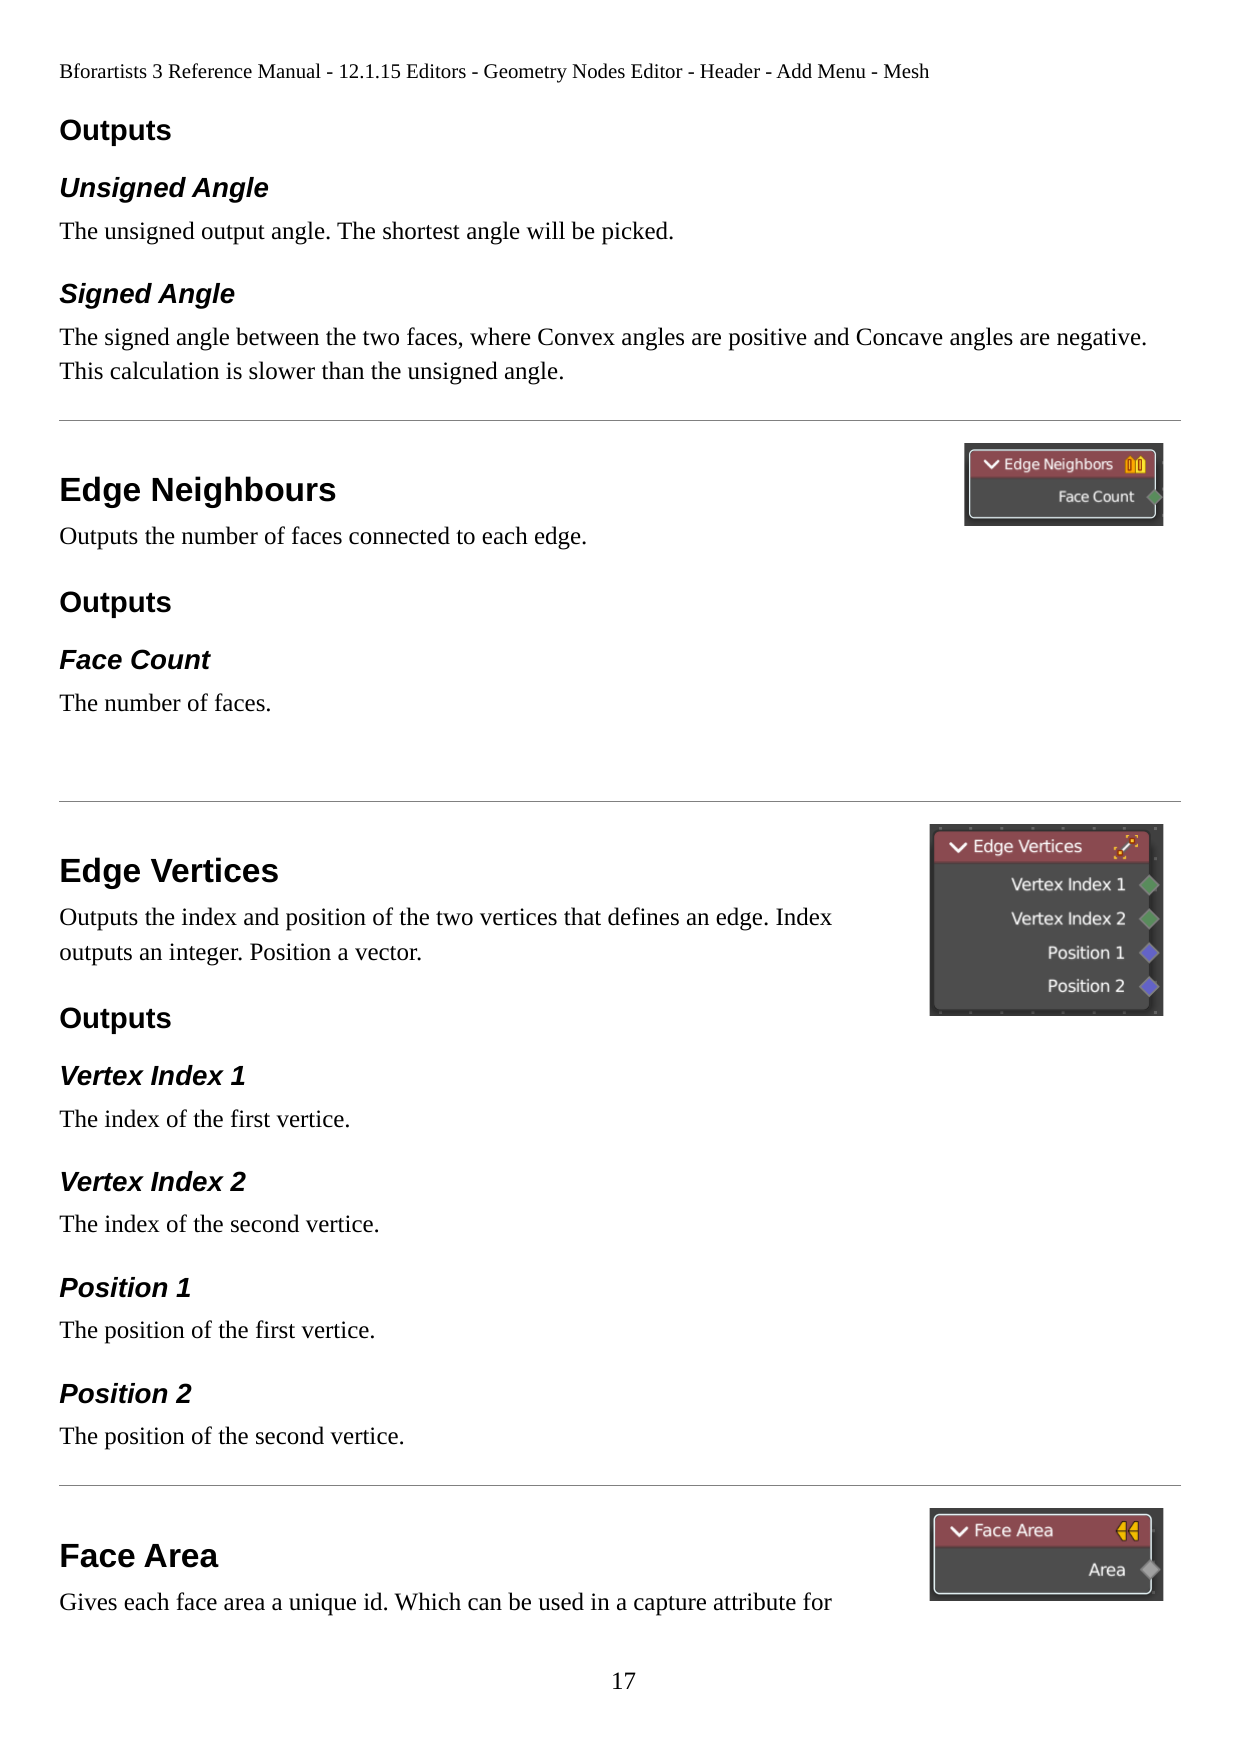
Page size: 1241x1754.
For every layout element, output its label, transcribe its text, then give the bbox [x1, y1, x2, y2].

subtitle Unsigned Angle [59, 171, 1181, 203]
subtitle Outputs [59, 113, 1181, 146]
subtitle Face Count [59, 644, 1181, 676]
text The index of the second vertice. [59, 1209, 1181, 1238]
picture [964, 443, 1164, 526]
text The position of the first vertice. [59, 1316, 1181, 1344]
text The index of the first vertice. [59, 1104, 1181, 1132]
subtitle [1164, 1536, 1181, 1574]
subtitle Position 1 [59, 1271, 1181, 1303]
subtitle Outputs [59, 585, 1181, 619]
text The signed angle between the two faces, where Convex angles are positive and Concave angles are negative. This calculation is slower than the unsigned angle. [59, 322, 1181, 385]
subtitle Face Area [59, 1536, 929, 1574]
text Outputs the number of faces connected to each edge. [59, 521, 1181, 550]
subtitle Position 2 [59, 1377, 1181, 1409]
subtitle Vertex Index 1 [59, 1059, 1181, 1091]
picture [929, 1508, 1164, 1601]
text The position of the second vertice. [59, 1421, 1181, 1450]
text Gives each face area a unique id. Which can be used in a capture attribute for [59, 1587, 1181, 1615]
text The unsigned output angle. The shortest angle will be picked. [59, 216, 1181, 244]
subtitle Edge Neighbours [59, 470, 964, 509]
picture [929, 824, 1164, 1016]
subtitle [1164, 470, 1181, 509]
subtitle Edge Vertices [59, 851, 929, 890]
subtitle Outputs [59, 1001, 1181, 1034]
subtitle Signed Angle [59, 277, 1181, 309]
subtitle [1164, 851, 1181, 890]
text Outputs the index and position of the two vertices that defines an edge. Index outputs an integer. Position a vector. [59, 902, 929, 966]
subtitle Vertex Index 2 [59, 1165, 1181, 1197]
text The number of faces. [59, 688, 1181, 717]
